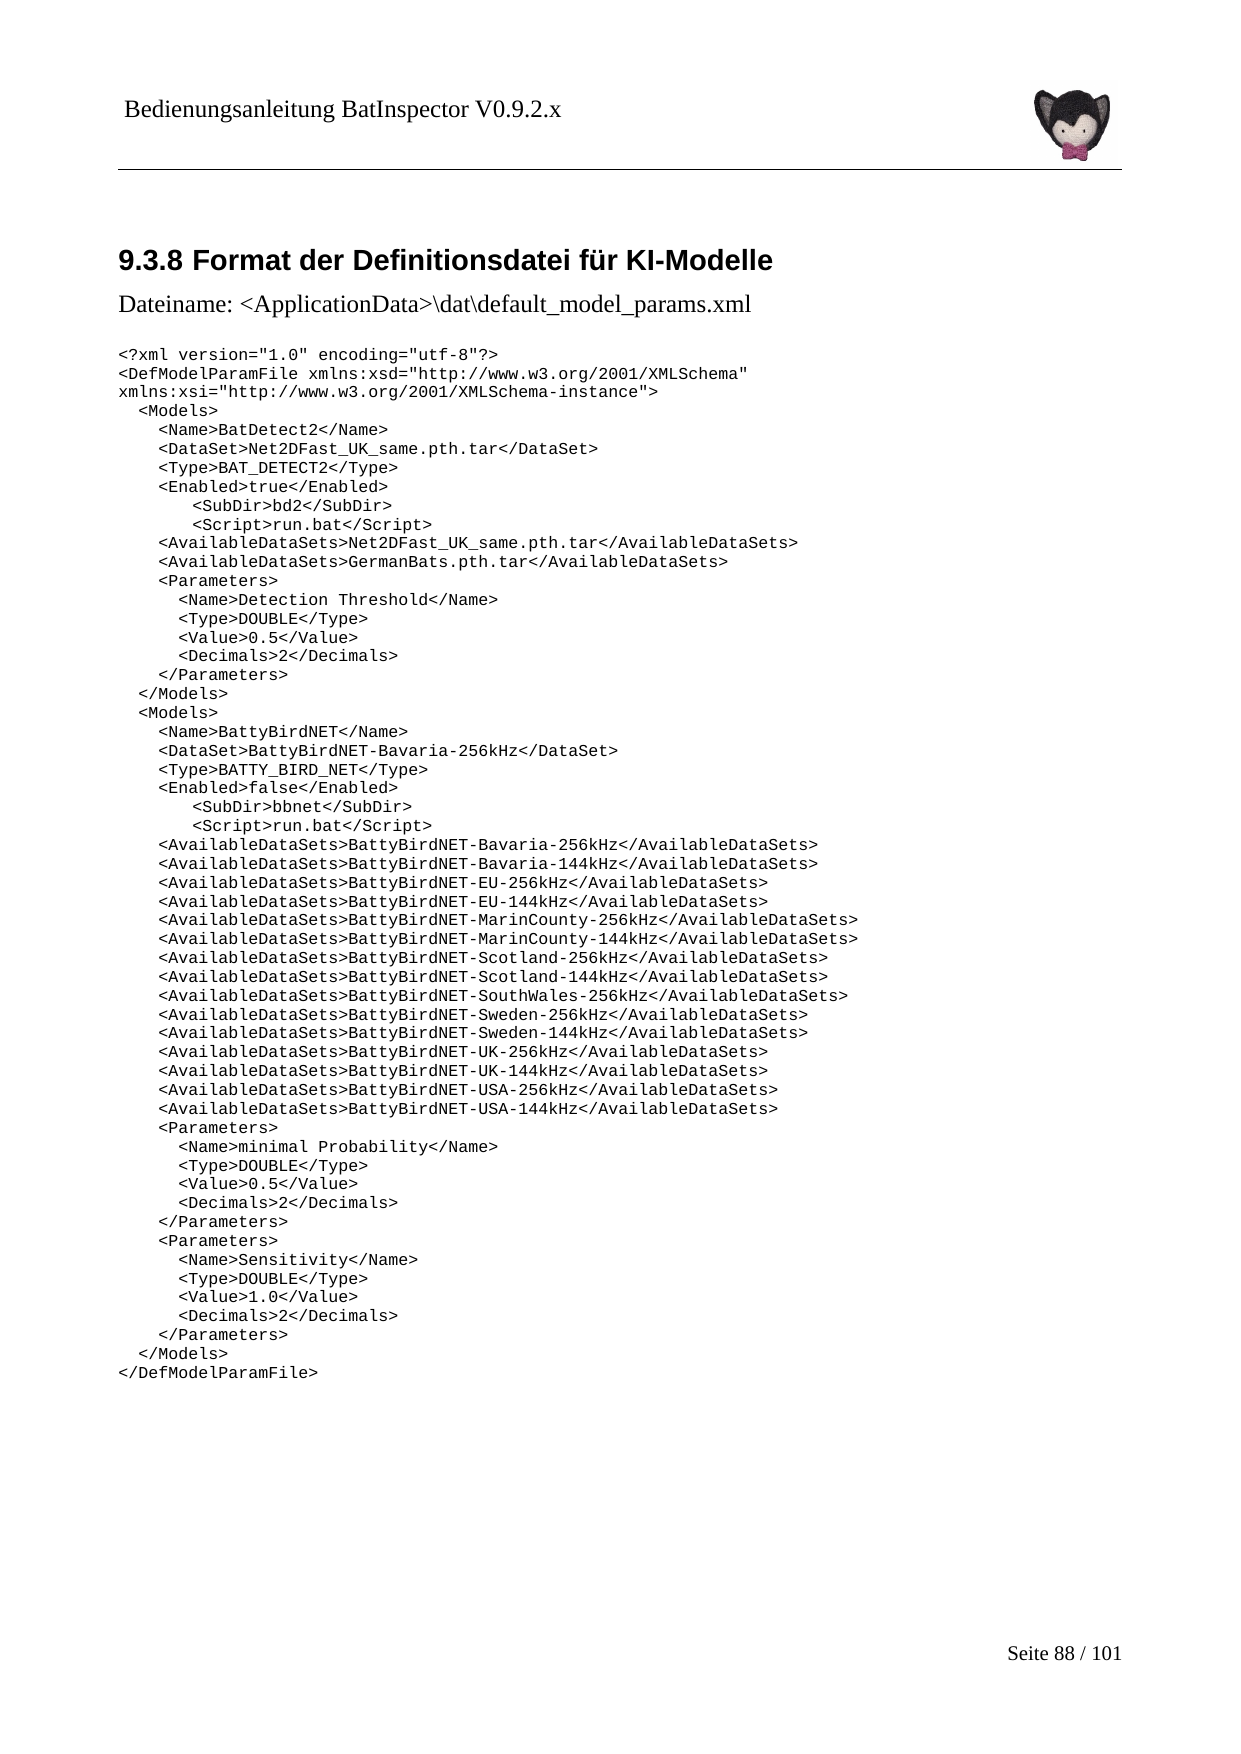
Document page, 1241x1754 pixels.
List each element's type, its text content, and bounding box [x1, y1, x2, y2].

text <Models> [118, 704, 1122, 723]
text </DefModelParamFile> [118, 1364, 1122, 1383]
text <AvailableDataSets>BattyBirdNET-Sweden-256kHz</AvailableDataSets> [118, 1006, 1122, 1025]
text <Name>BattyBirdNET</Name> [118, 723, 1122, 742]
text <Parameters> [118, 1119, 1122, 1138]
text <Enabled>true</Enabled> [118, 478, 1122, 497]
text <Type>BAT_DETECT2</Type> [118, 459, 1122, 478]
text <Value>0.5</Value> [118, 1176, 1122, 1195]
text <AvailableDataSets>BattyBirdNET-EU-256kHz</AvailableDataSets> [118, 874, 1122, 893]
text <AvailableDataSets>Net2DFast_UK_same.pth.tar</AvailableDataSets> [118, 535, 1122, 554]
text <?xml version="1.0" encoding="utf-8"?> [118, 346, 1122, 365]
text <Decimals>2</Decimals> [118, 1195, 1122, 1214]
text <Decimals>2</Decimals> [118, 648, 1122, 667]
text <SubDir>bd2</SubDir> [118, 497, 1122, 516]
text <AvailableDataSets>BattyBirdNET-USA-144kHz</AvailableDataSets> [118, 1101, 1122, 1119]
text <Value>0.5</Value> [118, 629, 1122, 648]
text <Script>run.bat</Script> [118, 818, 1122, 837]
text <Name>Detection Threshold</Name> [118, 591, 1122, 610]
text </Models> [118, 1346, 1122, 1364]
text <AvailableDataSets>BattyBirdNET-Scotland-256kHz</AvailableDataSets> [118, 950, 1122, 968]
text <AvailableDataSets>BattyBirdNET-Sweden-144kHz</AvailableDataSets> [118, 1025, 1122, 1044]
text <Value>1.0</Value> [118, 1289, 1122, 1308]
text <Script>run.bat</Script> [118, 516, 1122, 535]
text <Parameters> [118, 1232, 1122, 1251]
text <DefModelParamFile xmlns:xsd="http://www.w3.org/2001/XMLSchema" xmlns:xsi="http://www.w3.org/2001/XMLSchema-instance"> [118, 365, 1122, 403]
text <Name>BatDetect2</Name> [118, 422, 1122, 441]
text <AvailableDataSets>BattyBirdNET-Bavaria-256kHz</AvailableDataSets> [118, 837, 1122, 855]
text <AvailableDataSets>BattyBirdNET-UK-144kHz</AvailableDataSets> [118, 1063, 1122, 1082]
text <AvailableDataSets>BattyBirdNET-SouthWales-256kHz</AvailableDataSets> [118, 987, 1122, 1006]
text </Models> [118, 686, 1122, 704]
text <Type>BATTY_BIRD_NET</Type> [118, 761, 1122, 780]
text <AvailableDataSets>BattyBirdNET-USA-256kHz</AvailableDataSets> [118, 1082, 1122, 1101]
text <AvailableDataSets>BattyBirdNET-MarinCounty-256kHz</AvailableDataSets> [118, 912, 1122, 931]
text <AvailableDataSets>BattyBirdNET-Bavaria-144kHz</AvailableDataSets> [118, 855, 1122, 874]
text <Type>DOUBLE</Type> [118, 1270, 1122, 1289]
subtitle Format der Definitionsdatei für KI-Modelle [118, 243, 1122, 276]
text <AvailableDataSets>GermanBats.pth.tar</AvailableDataSets> [118, 554, 1122, 573]
picture [1030, 80, 1119, 169]
text <Type>DOUBLE</Type> [118, 610, 1122, 629]
text <Name>Sensitivity</Name> [118, 1251, 1122, 1270]
text <DataSet>Net2DFast_UK_same.pth.tar</DataSet> [118, 441, 1122, 459]
text <Models> [118, 403, 1122, 422]
text <Name>minimal Probability</Name> [118, 1138, 1122, 1157]
text <AvailableDataSets>BattyBirdNET-UK-256kHz</AvailableDataSets> [118, 1044, 1122, 1063]
text </Parameters> [118, 667, 1122, 686]
text <Decimals>2</Decimals> [118, 1308, 1122, 1327]
text <Type>DOUBLE</Type> [118, 1157, 1122, 1176]
text </Parameters> [118, 1214, 1122, 1232]
text <Enabled>false</Enabled> [118, 780, 1122, 799]
text <AvailableDataSets>BattyBirdNET-MarinCounty-144kHz</AvailableDataSets> [118, 931, 1122, 950]
text <DataSet>BattyBirdNET-Bavaria-256kHz</DataSet> [118, 742, 1122, 761]
text <SubDir>bbnet</SubDir> [118, 799, 1122, 818]
text Dateiname: <ApplicationData>\dat\default_model_params.xml [118, 289, 1122, 318]
text <AvailableDataSets>BattyBirdNET-Scotland-144kHz</AvailableDataSets> [118, 968, 1122, 987]
text </Parameters> [118, 1327, 1122, 1346]
text <Parameters> [118, 573, 1122, 591]
text <AvailableDataSets>BattyBirdNET-EU-144kHz</AvailableDataSets> [118, 893, 1122, 912]
